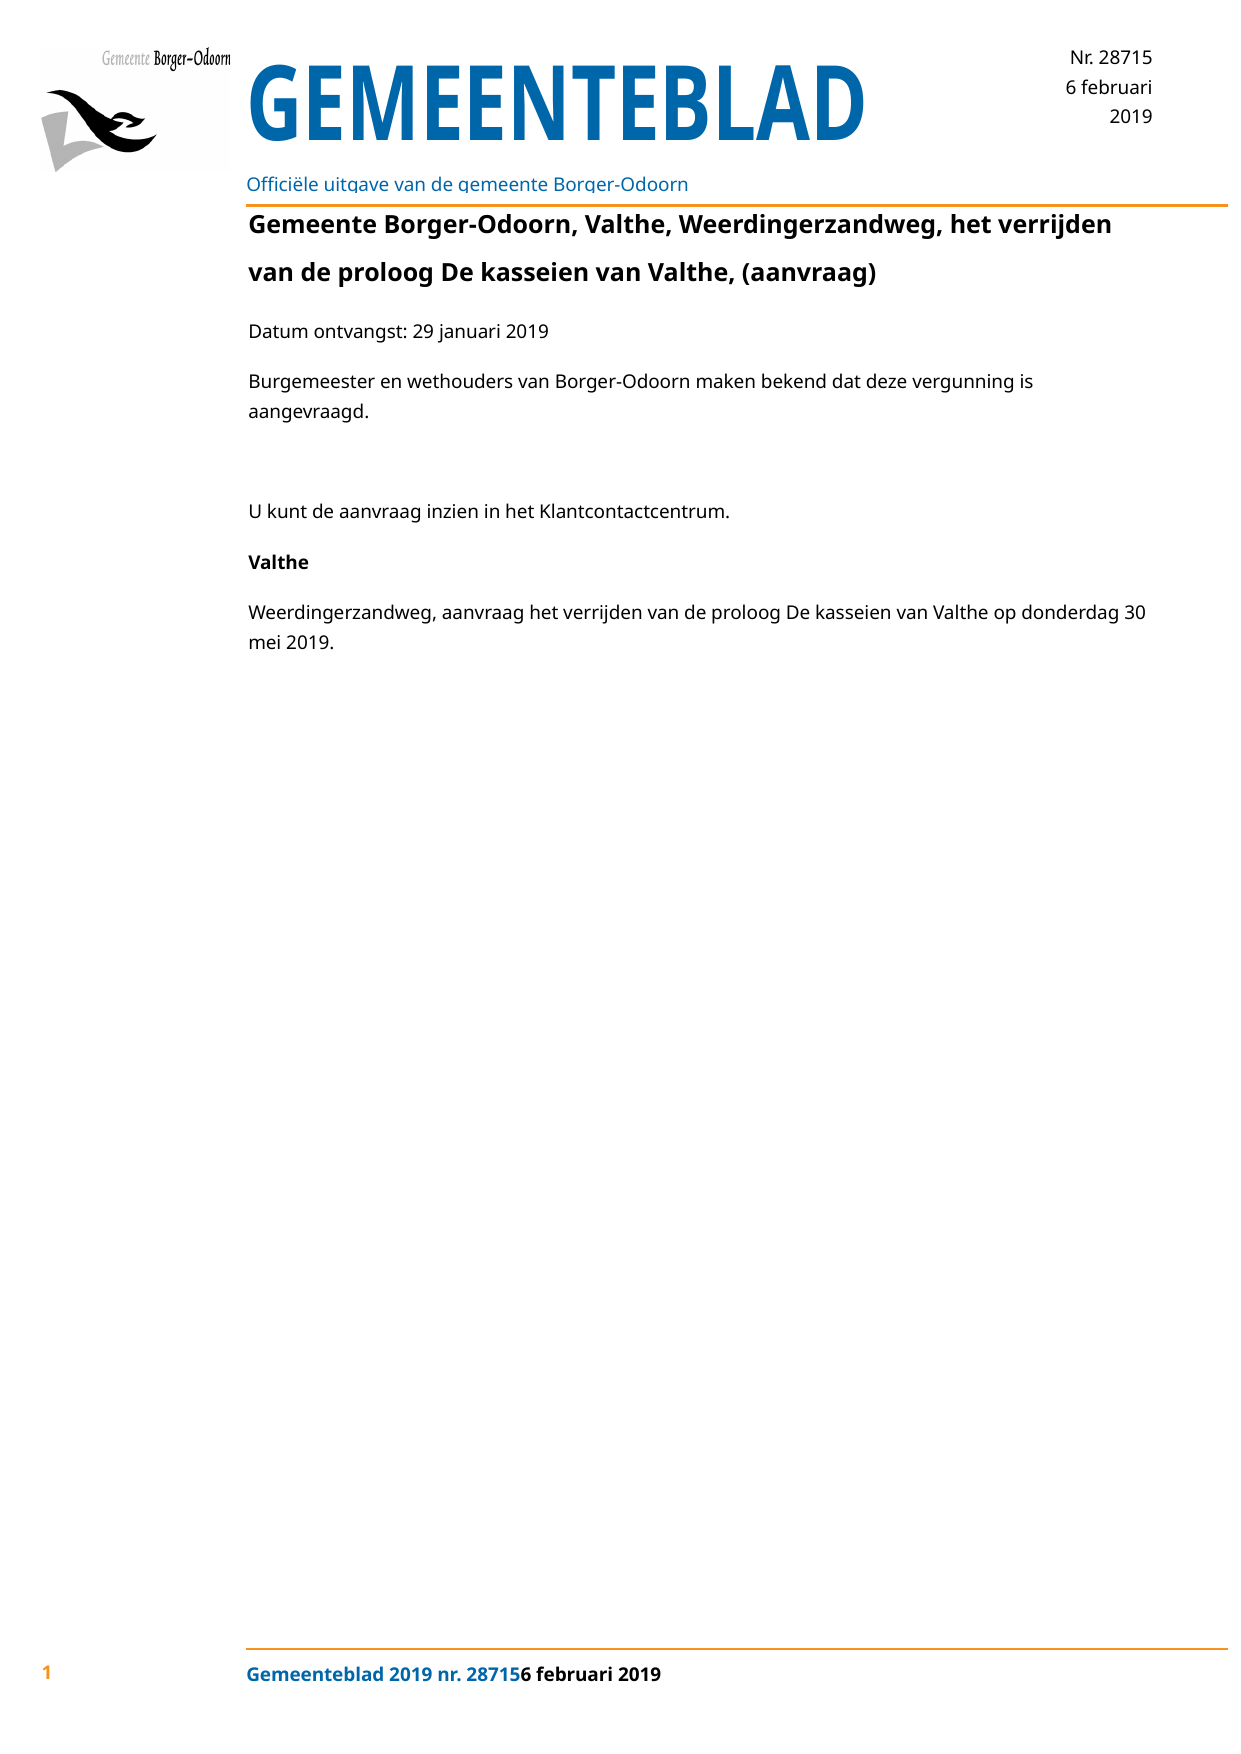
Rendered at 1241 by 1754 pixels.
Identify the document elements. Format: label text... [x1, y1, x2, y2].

text Gemeente Borger-Odoorn, Valthe, Weerdingerzandweg, het verrijden van de proloog De kasseien van Valthe, (aanvraag) [248, 207, 1152, 288]
text Weerdingerzandweg, aanvraag het verrijden van de proloog De kasseien van Valthe op donderdag 30 mei 2019. [248, 599, 1152, 655]
text U kunt de aanvraag inzien in het Klantcontactcentrum. [248, 499, 1152, 524]
text Valthe [248, 549, 1152, 575]
text Datum ontvangst: 29 januari 2019 [248, 318, 1152, 344]
picture [41, 47, 231, 172]
text Burgemeester en wethouders van Borger-Odoorn maken bekend dat deze vergunning is aangevraagd. [248, 368, 1152, 424]
